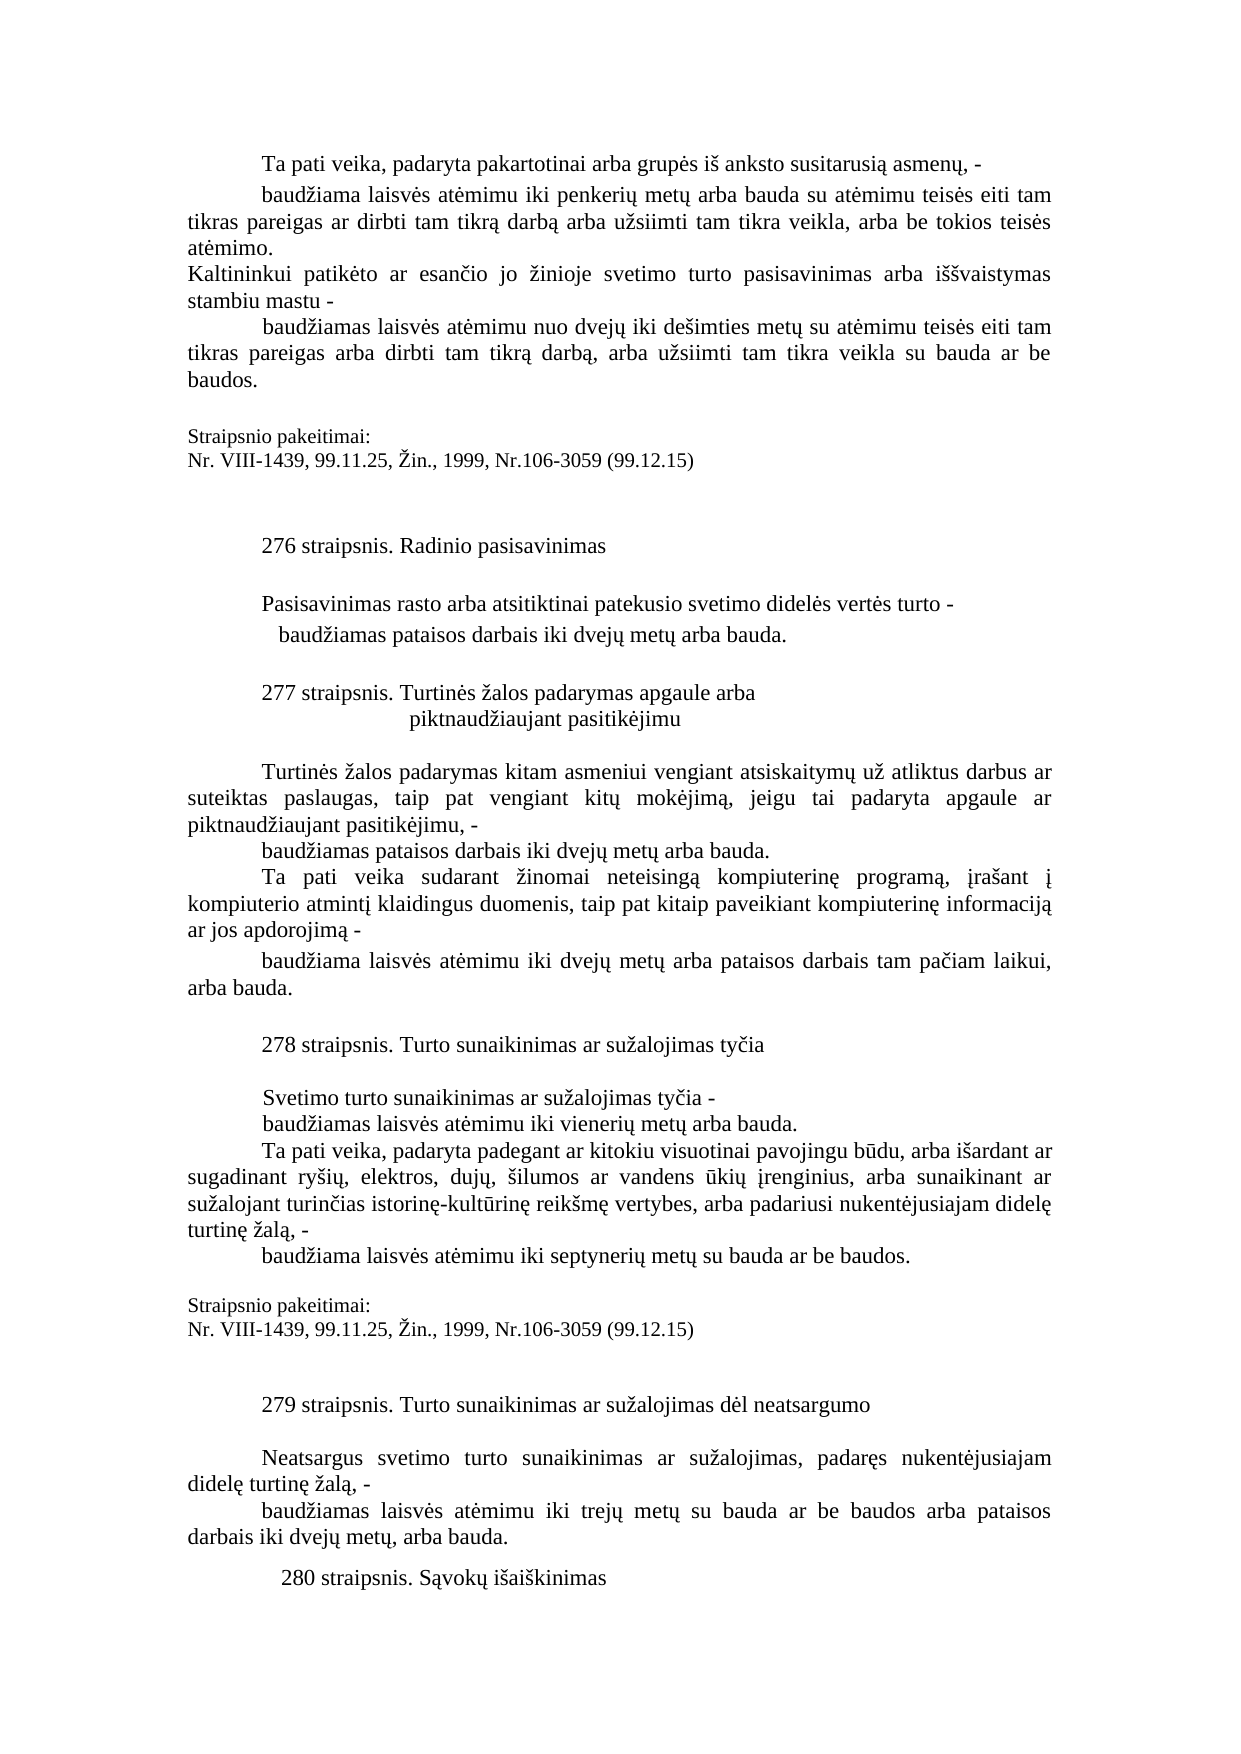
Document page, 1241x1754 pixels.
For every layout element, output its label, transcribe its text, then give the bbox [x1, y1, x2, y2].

text Nr. VIII-1439, 99.11.25, Žin., 1999, Nr.106-3059 (99.12.15) [187, 1317, 1053, 1341]
text baudžiama laisvės atėmimu iki septynerių metų su bauda ar be baudos. [187, 1242, 1053, 1269]
text baudžiamas laisvės atėmimu iki vienerių metų arba bauda. [187, 1111, 1053, 1137]
text baudžiamas pataisos darbais iki dvejų metų arba bauda. [204, 621, 1053, 647]
text 276 straipsnis. Radinio pasisavinimas [205, 532, 1053, 558]
text piktnaudžiaujant pasitikėjimu [335, 705, 1053, 732]
text Ta pati veika, padaryta pakartotinai arba grupės iš anksto susitarusią asmenų, - [187, 150, 1053, 176]
text Straipsnio pakeitimai: [187, 1293, 1053, 1317]
text baudžiamas laisvės atėmimu nuo dvejų iki dešimties metų su atėmimu teisės eiti tam tikras pareigas arba dirbti tam tikrą darbą, arba užsiimti tam tikra veikla su bauda ar be baudos. [187, 313, 1053, 392]
text 280 straipsnis. Sąvokų išaiškinimas [207, 1564, 1053, 1591]
text baudžiama laisvės atėmimu iki dvejų metų arba pataisos darbais tam pačiam laikui, arba bauda. [187, 947, 1053, 1000]
text Pasisavinimas rasto arba atsitiktinai patekusio svetimo didelės vertės turto - [187, 590, 1053, 616]
text Ta pati veika, padaryta padegant ar kitokiu visuotinai pavojingu būdu, arba išardant ar sugadinant ryšių, elektros, dujų, šilumos ar vandens ūkių įrenginius, arba sunaikinant ar sužalojant turinčias istorinę-kultūrinę reikšmę vertybes, arba padariusi nukentėjusiajam didelę turtinę žalą, - [187, 1137, 1053, 1242]
text Svetimo turto sunaikinimas ar sužalojimas tyčia - [187, 1084, 1053, 1111]
text baudžiamas pataisos darbais iki dvejų metų arba bauda. [187, 837, 1053, 863]
text Turtinės žalos padarymas kitam asmeniui vengiant atsiskaitymų už atliktus darbus ar suteiktas paslaugas, taip pat vengiant kitų mokėjimą, jeigu tai padaryta apgaule ar piktnaudžiaujant pasitikėjimu, - [187, 758, 1053, 837]
text baudžiamas laisvės atėmimu iki trejų metų su bauda ar be baudos arba pataisos darbais iki dvejų metų, arba bauda. [187, 1497, 1053, 1549]
text Nr. VIII-1439, 99.11.25, Žin., 1999, Nr.106-3059 (99.12.15) [187, 448, 1053, 472]
text Neatsargus svetimo turto sunaikinimas ar sužalojimas, padaręs nukentėjusiajam didelę turtinę žalą, - [187, 1444, 1053, 1497]
text 279 straipsnis. Turto sunaikinimas ar sužalojimas dėl neatsargumo [207, 1391, 1053, 1418]
text Kaltininkui patikėto ar esančio jo žinioje svetimo turto pasisavinimas arba iššvaistymas stambiu mastu - [187, 260, 1053, 313]
text Straipsnio pakeitimai: [187, 423, 1053, 448]
text Ta pati veika sudarant žinomai neteisingą kompiuterinę programą, įrašant į kompiuterio atmintį klaidingus duomenis, taip pat kitaip paveikiant kompiuterinę informaciją ar jos apdorojimą - [187, 863, 1053, 942]
text baudžiama laisvės atėmimu iki penkerių metų arba bauda su atėmimu teisės eiti tam tikras pareigas ar dirbti tam tikrą darbą arba užsiimti tam tikra veikla, arba be tokios teisės atėmimo. [187, 181, 1053, 260]
text 278 straipsnis. Turto sunaikinimas ar sužalojimas tyčia [210, 1031, 1053, 1058]
text 277 straipsnis. Turtinės žalos padarymas apgaule arba [261, 679, 1053, 705]
